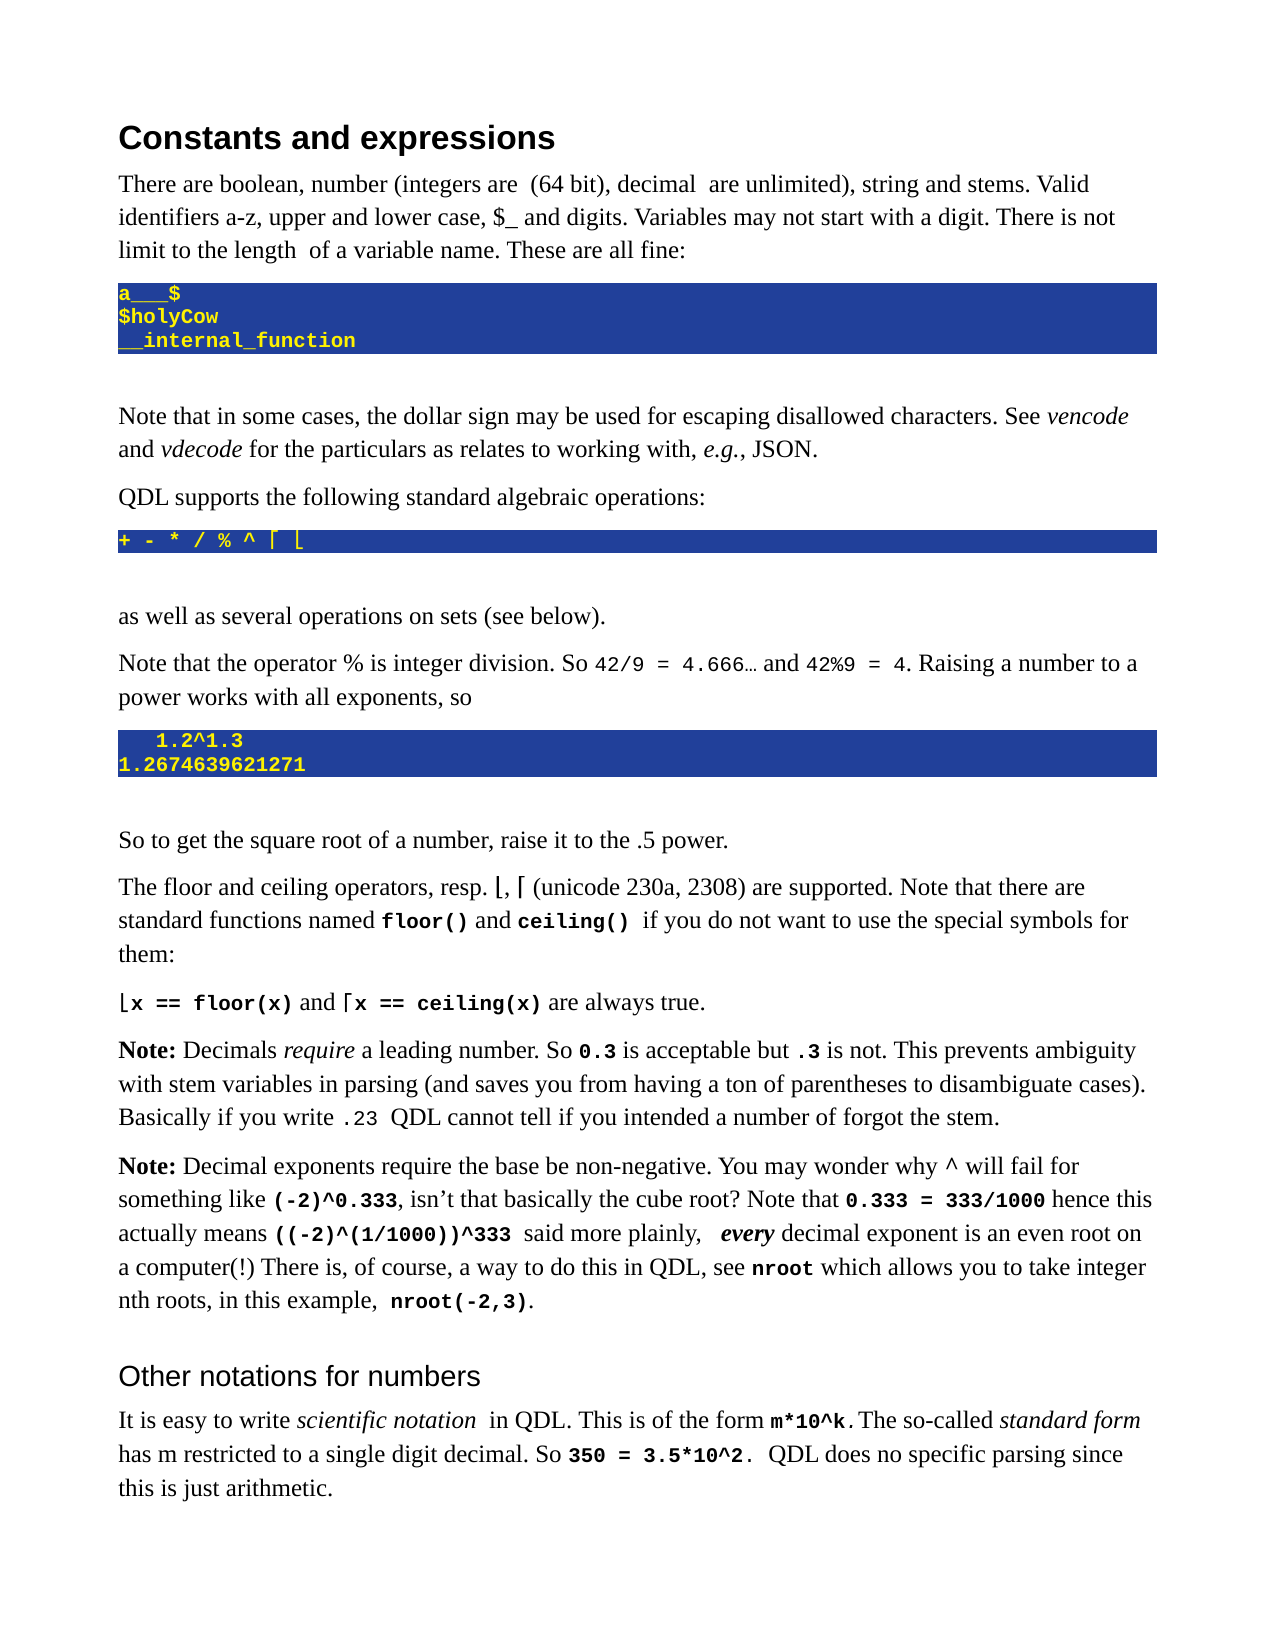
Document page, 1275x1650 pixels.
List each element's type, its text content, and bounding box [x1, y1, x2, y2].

text 1.2674639621271 [118, 754, 1157, 777]
text Note that the operator % is integer division. So 42/9 = 4.666… and 42%9 = 4. Raising a number to a power works with all exponents, so [118, 648, 1157, 711]
text Note: Decimal exponents require the base be non-negative. You may wonder why ^ will fail for something like (-2)^0.333, isn’t that basically the cube root? Note that 0.333 = 333/1000 hence this actually means ((-2)^(1/1000))^333 said more plainly, every decimal exponent is an even root on a computer(!) There is, of course, a way to do this in QDL, see nroot which allows you to take integer nth roots, in this example, nroot(-2,3). [118, 1151, 1157, 1315]
text The floor and ceiling operators, resp. ⌊, ⌈ (unicode 230a, 2308) are supported. Note that there are standard functions named floor() and ceiling() if you do not want to use the special symbols for them: [118, 872, 1157, 968]
text + - * / % ^ ⌈ ⌊ [118, 530, 1157, 553]
subtitle Constants and expressions [118, 118, 1157, 157]
text a___$ [118, 283, 1157, 307]
subtitle Other notations for numbers [118, 1359, 1157, 1393]
text QDL supports the following standard algebraic operations: [118, 482, 1157, 511]
text It is easy to write scientific notation in QDL. This is of the form m*10^k.The so-called standard form has m restricted to a single digit decimal. So 350 = 3.5*10^2. QDL does no specific parsing since this is just arithmetic. [118, 1405, 1157, 1502]
text There are boolean, number (integers are (64 bit), decimal are unlimited), string and stems. Valid identifiers a-z, upper and lower case, $_ and digits. Variables may not start with a digit. There is not limit to the length of a variable name. These are all fine: [118, 169, 1157, 264]
text Note that in some cases, the dollar sign may be used for escaping disallowed characters. See vencode and vdecode for the particulars as relates to working with, e.g., JSON. [118, 401, 1157, 463]
text So to get the square root of a number, raise it to the .5 power. [118, 825, 1157, 854]
text ⌊x == floor(x) and ⌈x == ceiling(x) are always true. [118, 987, 1157, 1017]
text Note: Decimals require a leading number. So 0.3 is acceptable but .3 is not. This prevents ambiguity with stem variables in parsing (and saves you from having a ton of parentheses to disambiguate cases). Basically if you write .23 QDL cannot tell if you intended a number of forgot the stem. [118, 1036, 1157, 1132]
text __internal_function [118, 330, 1157, 354]
text $holyCow [118, 307, 1157, 330]
text as well as several operations on sets (see below). [118, 601, 1157, 630]
text 1.2^1.3 [118, 730, 1157, 754]
